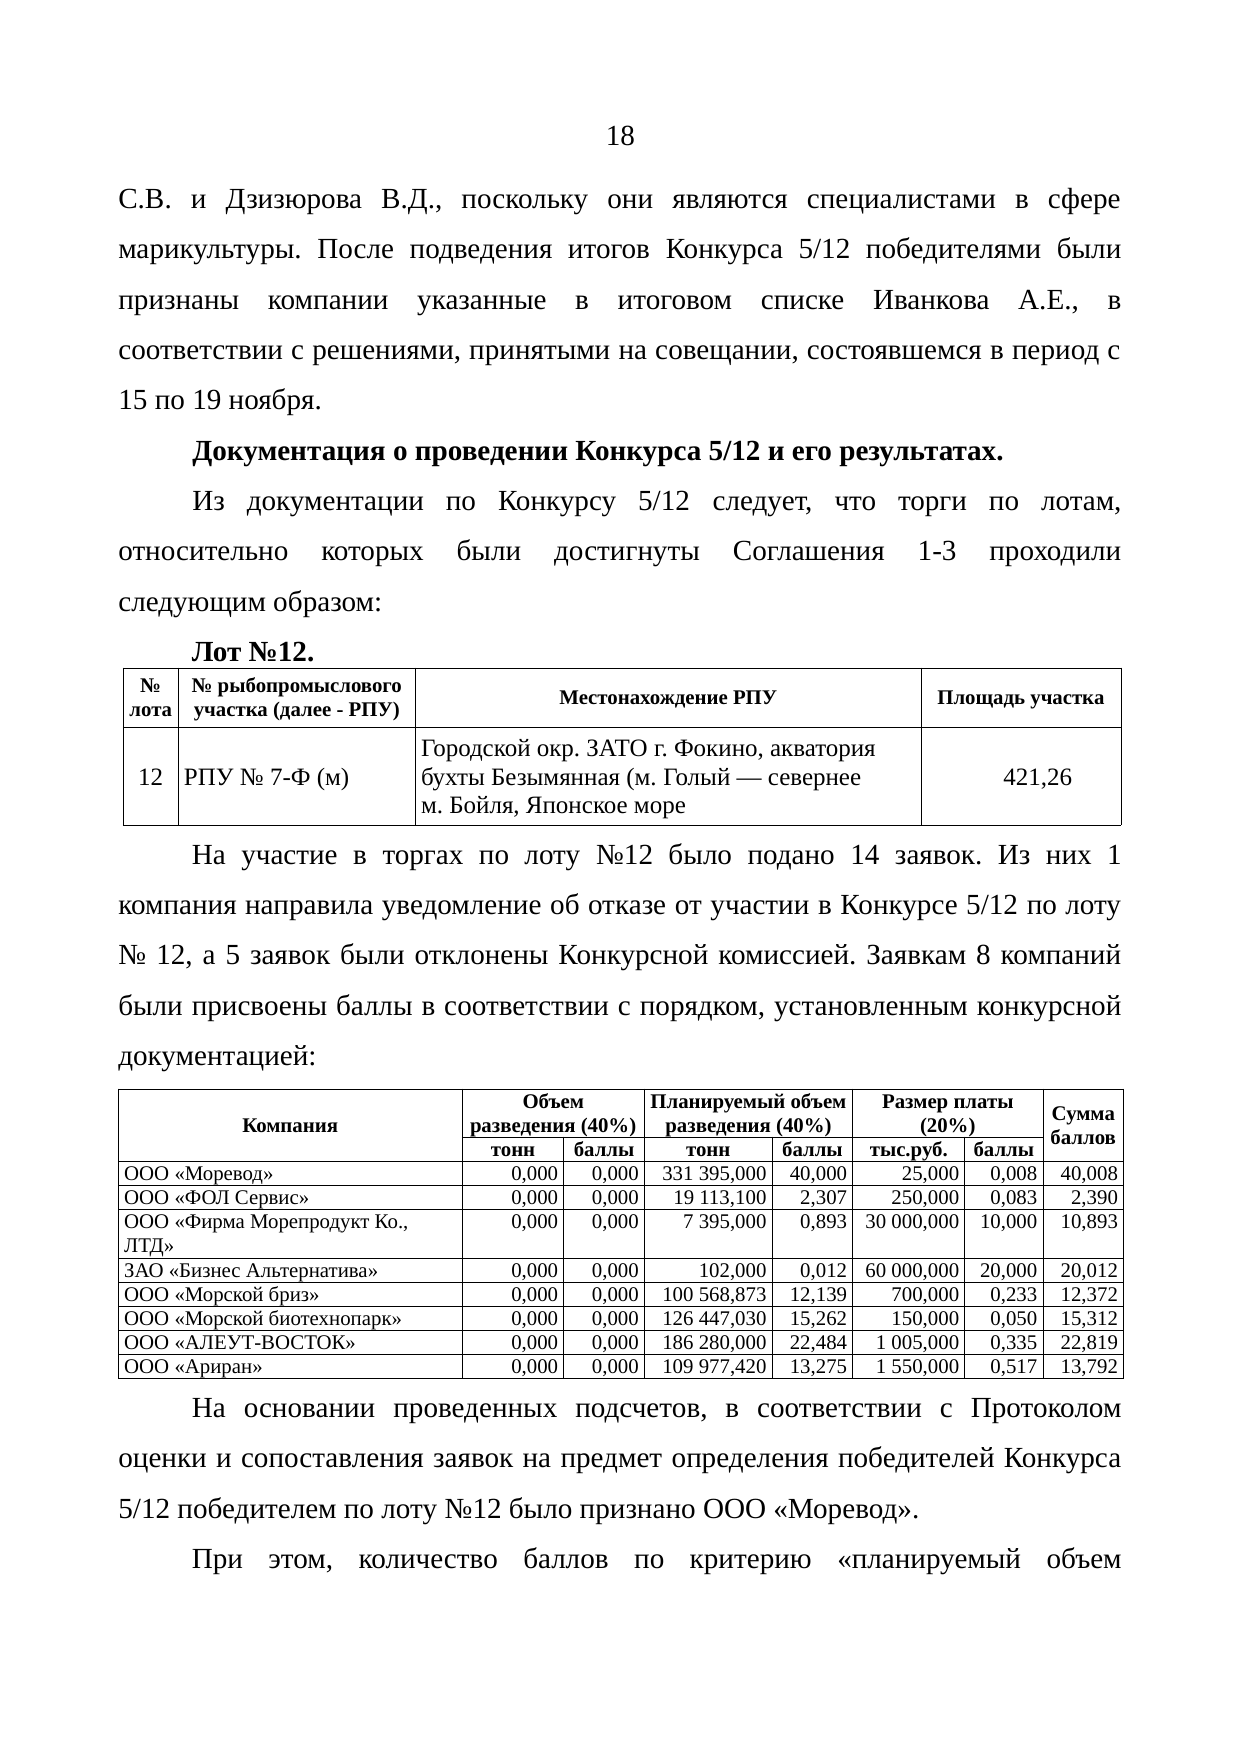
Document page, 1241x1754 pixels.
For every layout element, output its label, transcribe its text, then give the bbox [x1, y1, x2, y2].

table_cell 1 005,000 [853, 1331, 964, 1354]
table_cell 15,262 [773, 1307, 852, 1330]
table_cell 700,000 [853, 1283, 964, 1306]
table_cell 0,000 [463, 1331, 563, 1354]
table_cell 30 000,000 [853, 1210, 964, 1257]
table_cell 20,000 [965, 1259, 1043, 1282]
table_cell 0,012 [773, 1259, 852, 1282]
table_header Объем разведения (40%) [463, 1090, 644, 1137]
table_cell 25,000 [853, 1162, 964, 1185]
table_cell 12,372 [1044, 1283, 1123, 1306]
table_cell 10,000 [965, 1210, 1043, 1257]
table_cell 0,000 [564, 1210, 644, 1257]
table_cell 0,517 [965, 1355, 1043, 1378]
table_cell 19 113,100 [645, 1186, 772, 1209]
text При этом, количество баллов по критерию «планируемый объем [118, 1541, 1122, 1574]
table_cell 150,000 [853, 1307, 964, 1330]
table_header Местонахождение РПУ [416, 669, 921, 727]
table_cell тонн [645, 1138, 772, 1161]
table_cell 0,000 [564, 1259, 644, 1282]
text На участие в торгах по лоту №12 было подано 14 заявок. Из них 1 компания направила уведомление об отказе от участии в Конкурсе 5/12 по лоту № 12, а 5 заявок были отклонены Конкурсной комиссией. Заявкам 8 компаний были присвоены баллы в соответствии с порядком, установленным конкурсной документацией: [118, 837, 1122, 1072]
table_cell 100 568,873 [645, 1283, 772, 1306]
table_cell ООО «Фирма Морепродукт Ко., ЛТД» [119, 1210, 462, 1257]
table_cell 0,000 [564, 1307, 644, 1330]
table_cell 331 395,000 [645, 1162, 772, 1185]
table_header Размер платы (20%) [853, 1090, 1043, 1137]
table_cell ООО «Морской биотехнопарк» [119, 1307, 462, 1330]
table_cell 0,000 [463, 1162, 563, 1185]
table_cell баллы [965, 1138, 1043, 1161]
table_cell ООО «Ариран» [119, 1355, 462, 1378]
table_cell 102,000 [645, 1259, 772, 1282]
text Из документации по Конкурсу 5/12 следует, что торги по лотам, относительно которых были достигнуты Соглашения 1-3 проходили следующим образом: [118, 483, 1122, 617]
text Лот №12. [118, 634, 1122, 667]
table_cell 250,000 [853, 1186, 964, 1209]
table_cell 0,008 [965, 1162, 1043, 1185]
table_cell 2,390 [1044, 1186, 1123, 1209]
table_cell ЗАО «Бизнес Альтернатива» [119, 1259, 462, 1282]
table_cell ООО «АЛЕУТ-ВОСТОК» [119, 1331, 462, 1354]
table_cell 0,000 [564, 1162, 644, 1185]
text На основании проведенных подсчетов, в соответствии с Протоколом оценки и сопоставления заявок на предмет определения победителей Конкурса 5/12 победителем по лоту №12 было признано ООО «Моревод». [118, 1390, 1122, 1524]
table_cell 0,893 [773, 1210, 852, 1257]
table_cell 0,000 [463, 1283, 563, 1306]
table_cell 40,000 [773, 1162, 852, 1185]
table_cell 7 395,000 [645, 1210, 772, 1257]
table_cell тонн [463, 1138, 563, 1161]
table_cell 186 280,000 [645, 1331, 772, 1354]
table_cell 126 447,030 [645, 1307, 772, 1330]
table_cell 60 000,000 [853, 1259, 964, 1282]
table_cell 0,335 [965, 1331, 1043, 1354]
table_cell 0,000 [564, 1283, 644, 1306]
table_cell 0,000 [463, 1259, 563, 1282]
table_cell 12,139 [773, 1283, 852, 1306]
table_cell 0,000 [463, 1186, 563, 1209]
table_cell 22,819 [1044, 1331, 1123, 1354]
table_cell 109 977,420 [645, 1355, 772, 1378]
table_cell 0,000 [564, 1186, 644, 1209]
table_cell 13,275 [773, 1355, 852, 1378]
table_header Площадь участка [922, 669, 1121, 727]
table_cell 12 [124, 728, 178, 825]
table_cell 20,012 [1044, 1259, 1123, 1282]
table_cell 0,233 [965, 1283, 1043, 1306]
table_header № рыбопромыслового участка (далее - РПУ) [179, 669, 415, 727]
table_header № лота [124, 669, 178, 727]
table_cell 10,893 [1044, 1210, 1123, 1257]
table_cell 0,000 [564, 1355, 644, 1378]
table_cell баллы [564, 1138, 644, 1161]
table_header Сумма баллов [1044, 1090, 1123, 1161]
table_cell 13,792 [1044, 1355, 1123, 1378]
table_cell 0,000 [564, 1331, 644, 1354]
table_cell 0,000 [463, 1307, 563, 1330]
table_cell баллы [773, 1138, 852, 1161]
table_header Планируемый объем разведения (40%) [645, 1090, 852, 1137]
table_cell РПУ № 7-Ф (м) [179, 728, 415, 825]
table_cell 421,26 [922, 728, 1121, 825]
text Документация о проведении Конкурса 5/12 и его результатах. [118, 433, 1122, 466]
table_cell ООО «Моревод» [119, 1162, 462, 1185]
table_cell 0,000 [463, 1210, 563, 1257]
table_cell Городской окр. ЗАТО г. Фокино, акватория бухты Безымянная (м. Голый — севернее м. Бойля, Японское море [416, 728, 921, 825]
table_cell ООО «ФОЛ Сервис» [119, 1186, 462, 1209]
table_cell 2,307 [773, 1186, 852, 1209]
table_cell 0,000 [463, 1355, 563, 1378]
table_cell 15,312 [1044, 1307, 1123, 1330]
table_cell 0,083 [965, 1186, 1043, 1209]
table_cell ООО «Морской бриз» [119, 1283, 462, 1306]
table_cell 22,484 [773, 1331, 852, 1354]
table_cell 40,008 [1044, 1162, 1123, 1185]
text С.В. и Дзизюрова В.Д., поскольку они являются специалистами в сфере марикультуры. После подведения итогов Конкурса 5/12 победителями были признаны компании указанные в итоговом списке Иванкова А.Е., в соответствии с решениями, принятыми на совещании, состоявшемся в период с 15 по 19 ноября. [118, 181, 1122, 416]
table_header Компания [119, 1090, 462, 1161]
table_cell 1 550,000 [853, 1355, 964, 1378]
table_cell тыс.руб. [853, 1138, 964, 1161]
table_cell 0,050 [965, 1307, 1043, 1330]
